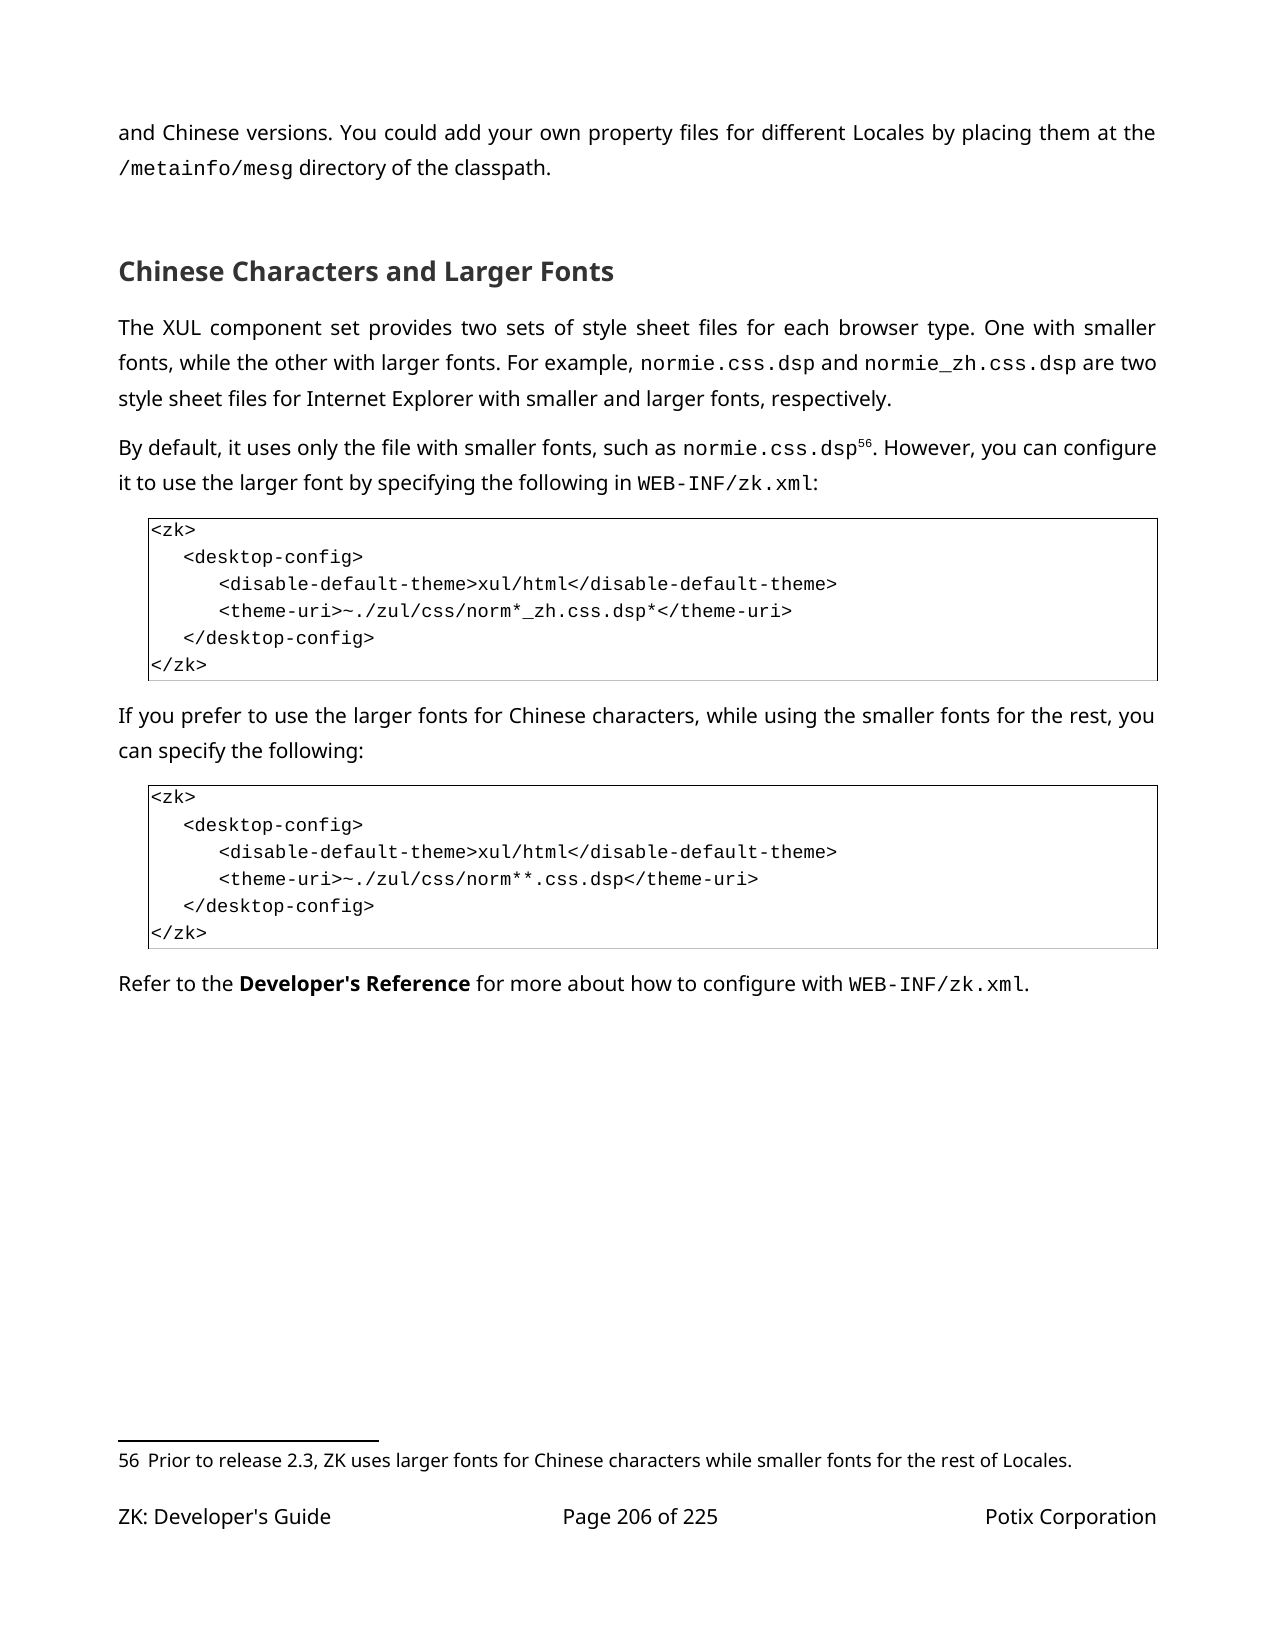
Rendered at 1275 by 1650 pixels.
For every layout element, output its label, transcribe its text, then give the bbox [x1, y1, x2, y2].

text Refer to the Developer's Reference for more about how to configure with WEB-INF/zk.xml. [118, 969, 1157, 998]
text and Chinese versions. You could add your own property files for different Locales by placing them at the /metainfo/mesg directory of the classpath. [118, 118, 1157, 182]
text The XUL component set provides two sets of style sheet files for each browser type. One with smaller fonts, while the other with larger fonts. For example, normie.css.dsp and normie_zh.css.dsp are two style sheet files for Internet Explorer with smaller and larger fonts, respectively. [118, 313, 1157, 412]
text </zk> [149, 653, 1157, 680]
text </desktop-config> [149, 894, 1157, 918]
text </zk> [149, 921, 1157, 948]
text If you prefer to use the larger fonts for Chinese characters, while using the smaller fonts for the rest, you can specify the following: [118, 701, 1157, 765]
text <theme-uri>~./zul/css/norm*_zh.css.dsp*</theme-uri> [149, 599, 1157, 623]
text Prior to release 2.3, ZK uses larger fonts for Chinese characters while smaller fonts for the rest of Locales. [118, 1447, 1157, 1473]
text <zk> [149, 786, 1157, 809]
subtitle Chinese Characters and Larger Fonts [118, 253, 1157, 289]
text <desktop-config> [149, 544, 1157, 569]
text <disable-default-theme>xul/html</disable-default-theme> [149, 840, 1157, 864]
text <theme-uri>~./zul/css/norm**.css.dsp</theme-uri> [149, 867, 1157, 891]
text <disable-default-theme>xul/html</disable-default-theme> [149, 572, 1157, 596]
text By default, it uses only the file with smaller fonts, such as normie.css.dsp. However, you can configure it to use the larger font by specifying the following in WEB-INF/zk.xml: [118, 433, 1157, 497]
text </desktop-config> [149, 626, 1157, 650]
text <desktop-config> [149, 812, 1157, 837]
text <zk> [149, 519, 1157, 542]
